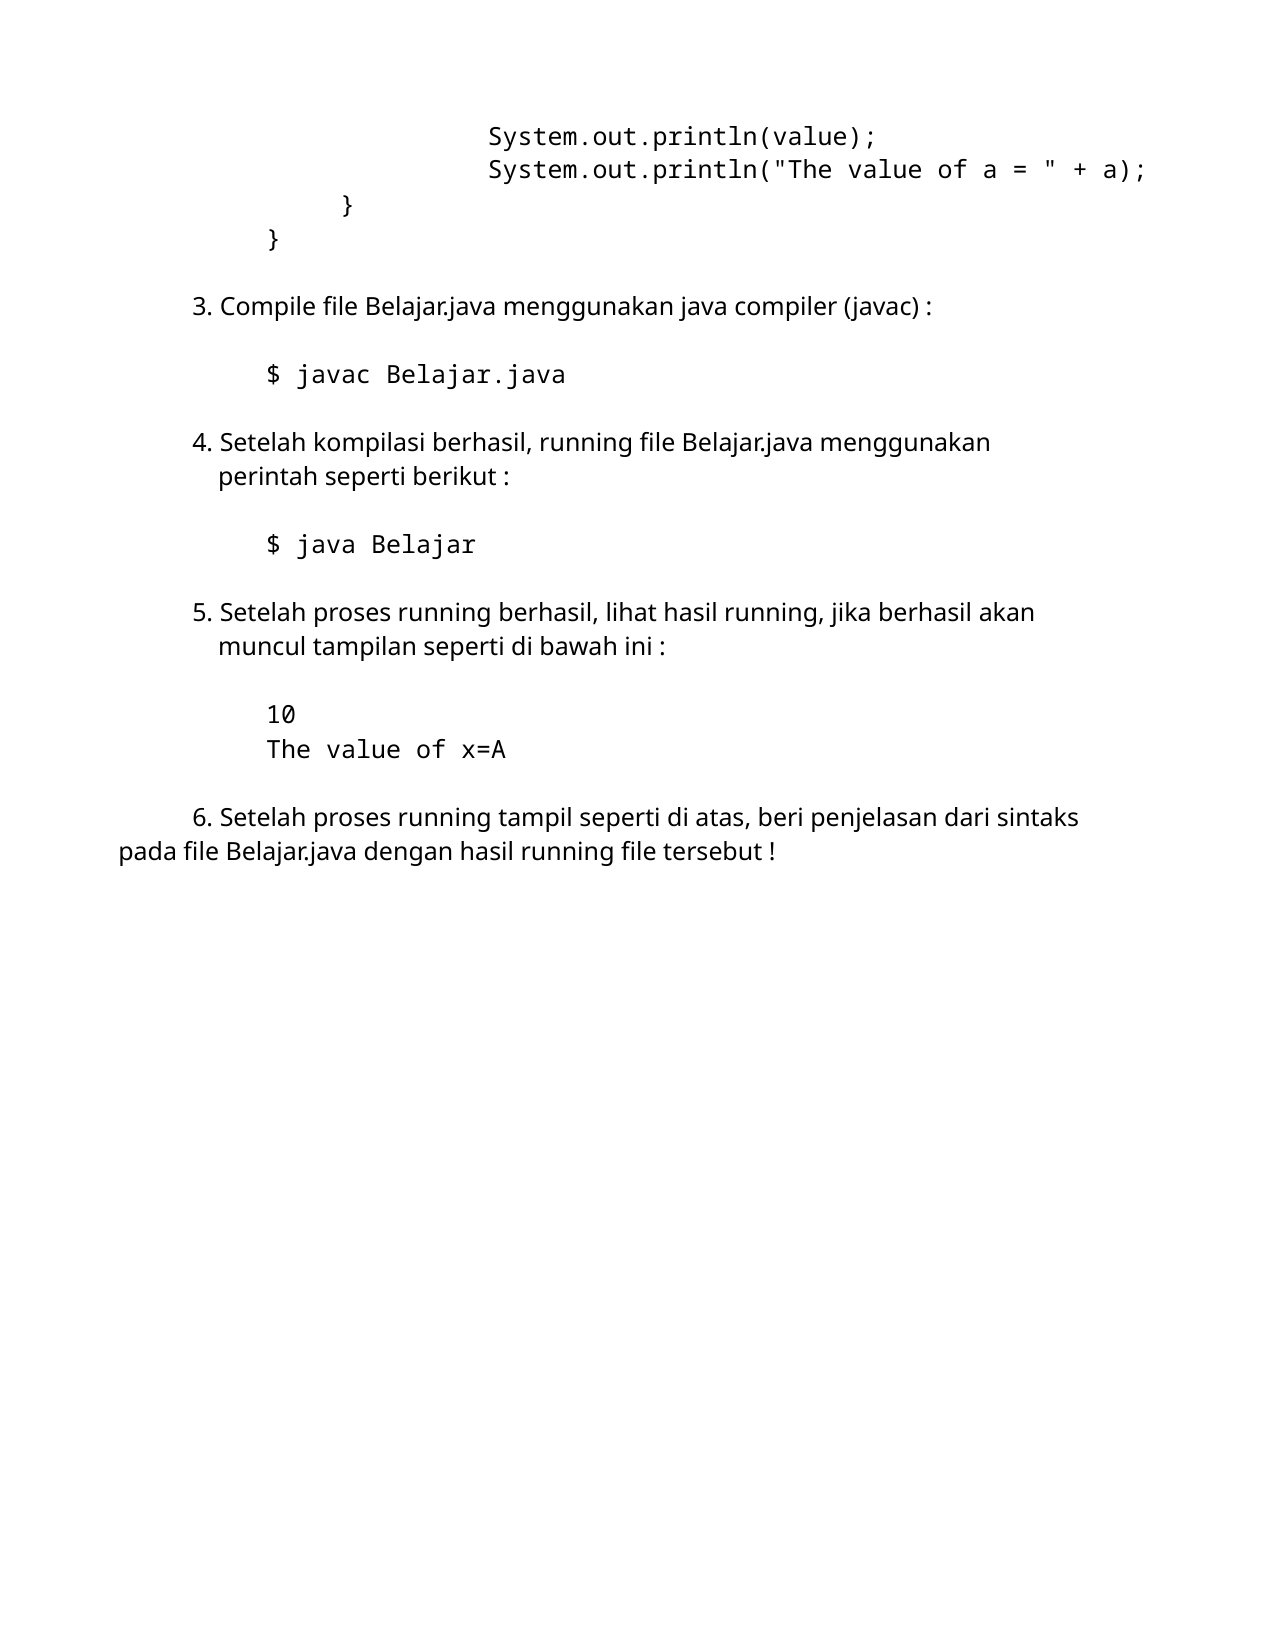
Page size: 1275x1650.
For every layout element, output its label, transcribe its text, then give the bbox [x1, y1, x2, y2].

text 5. Setelah proses running berhasil, lihat hasil running, jika berhasil akan [118, 595, 1157, 629]
text muncul tampilan seperti di bawah ini : 10 [118, 629, 1157, 731]
text } [118, 186, 1157, 220]
text } 3. Compile file Belajar.java menggunakan java compiler (javac) : $ javac Belajar.java 4. Setelah kompilasi berhasil, running file Belajar.java menggunakan [118, 220, 1157, 459]
text perintah seperti berikut : $ java Belajar [118, 459, 1157, 595]
text System.out.println(value); [118, 118, 1157, 152]
text The value of x=A 6. Setelah proses running tampil seperti di atas, beri penjelasan dari sintaks pada file Belajar.java dengan hasil running file tersebut ! [118, 731, 1157, 867]
text System.out.println("The value of a = " + a); [118, 152, 1157, 186]
